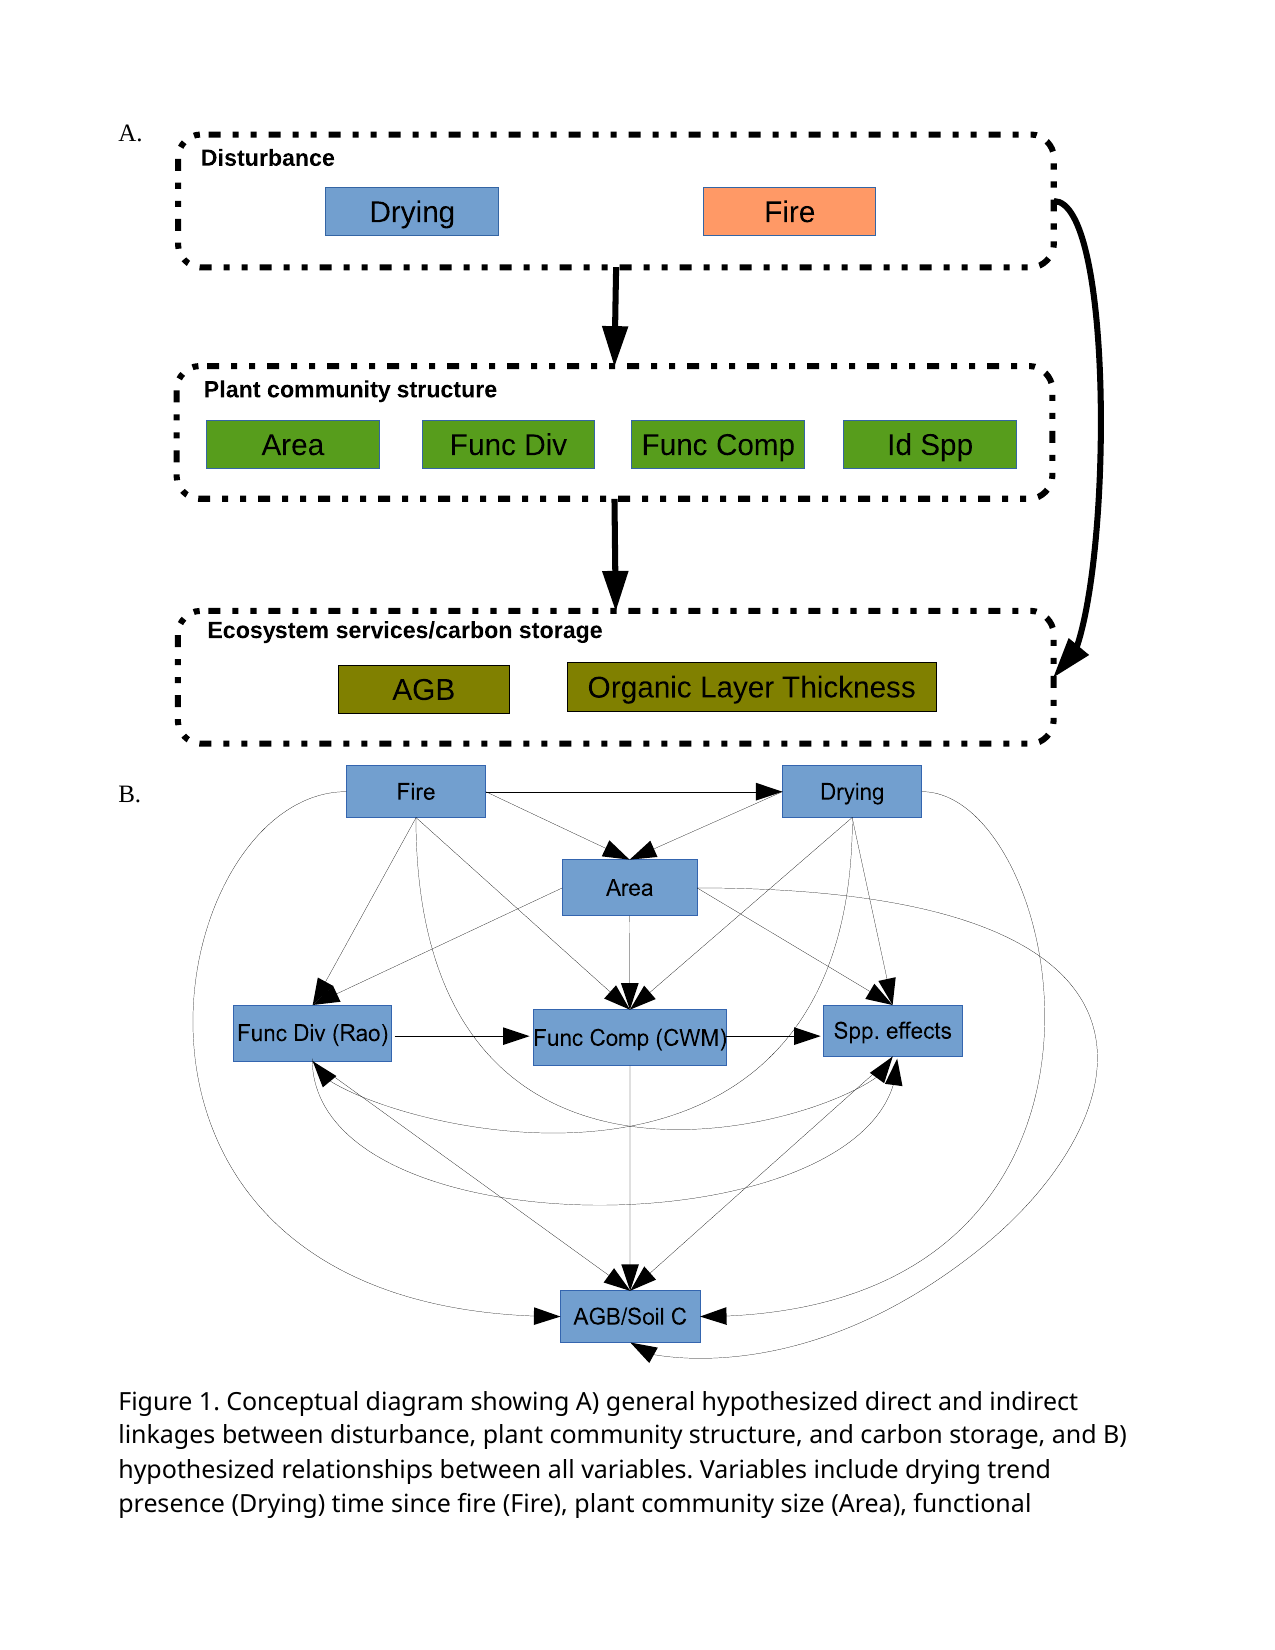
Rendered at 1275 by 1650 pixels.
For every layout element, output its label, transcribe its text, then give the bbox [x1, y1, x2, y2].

text [749, 793, 782, 808]
text B. [118, 779, 346, 808]
text [922, 779, 1157, 808]
text [491, 793, 763, 808]
text A. [118, 118, 1157, 147]
text Figure 1. Conceptual diagram showing A) general hypothesized direct and indirect linkages between disturbance, plant community structure, and carbon storage, and B) hypothesized relationships between all variables. Variables include drying trend presence (Drying) time since fire (Fire), plant community size (Area), functional [118, 1383, 1157, 1519]
text [486, 793, 517, 808]
text [486, 779, 782, 792]
